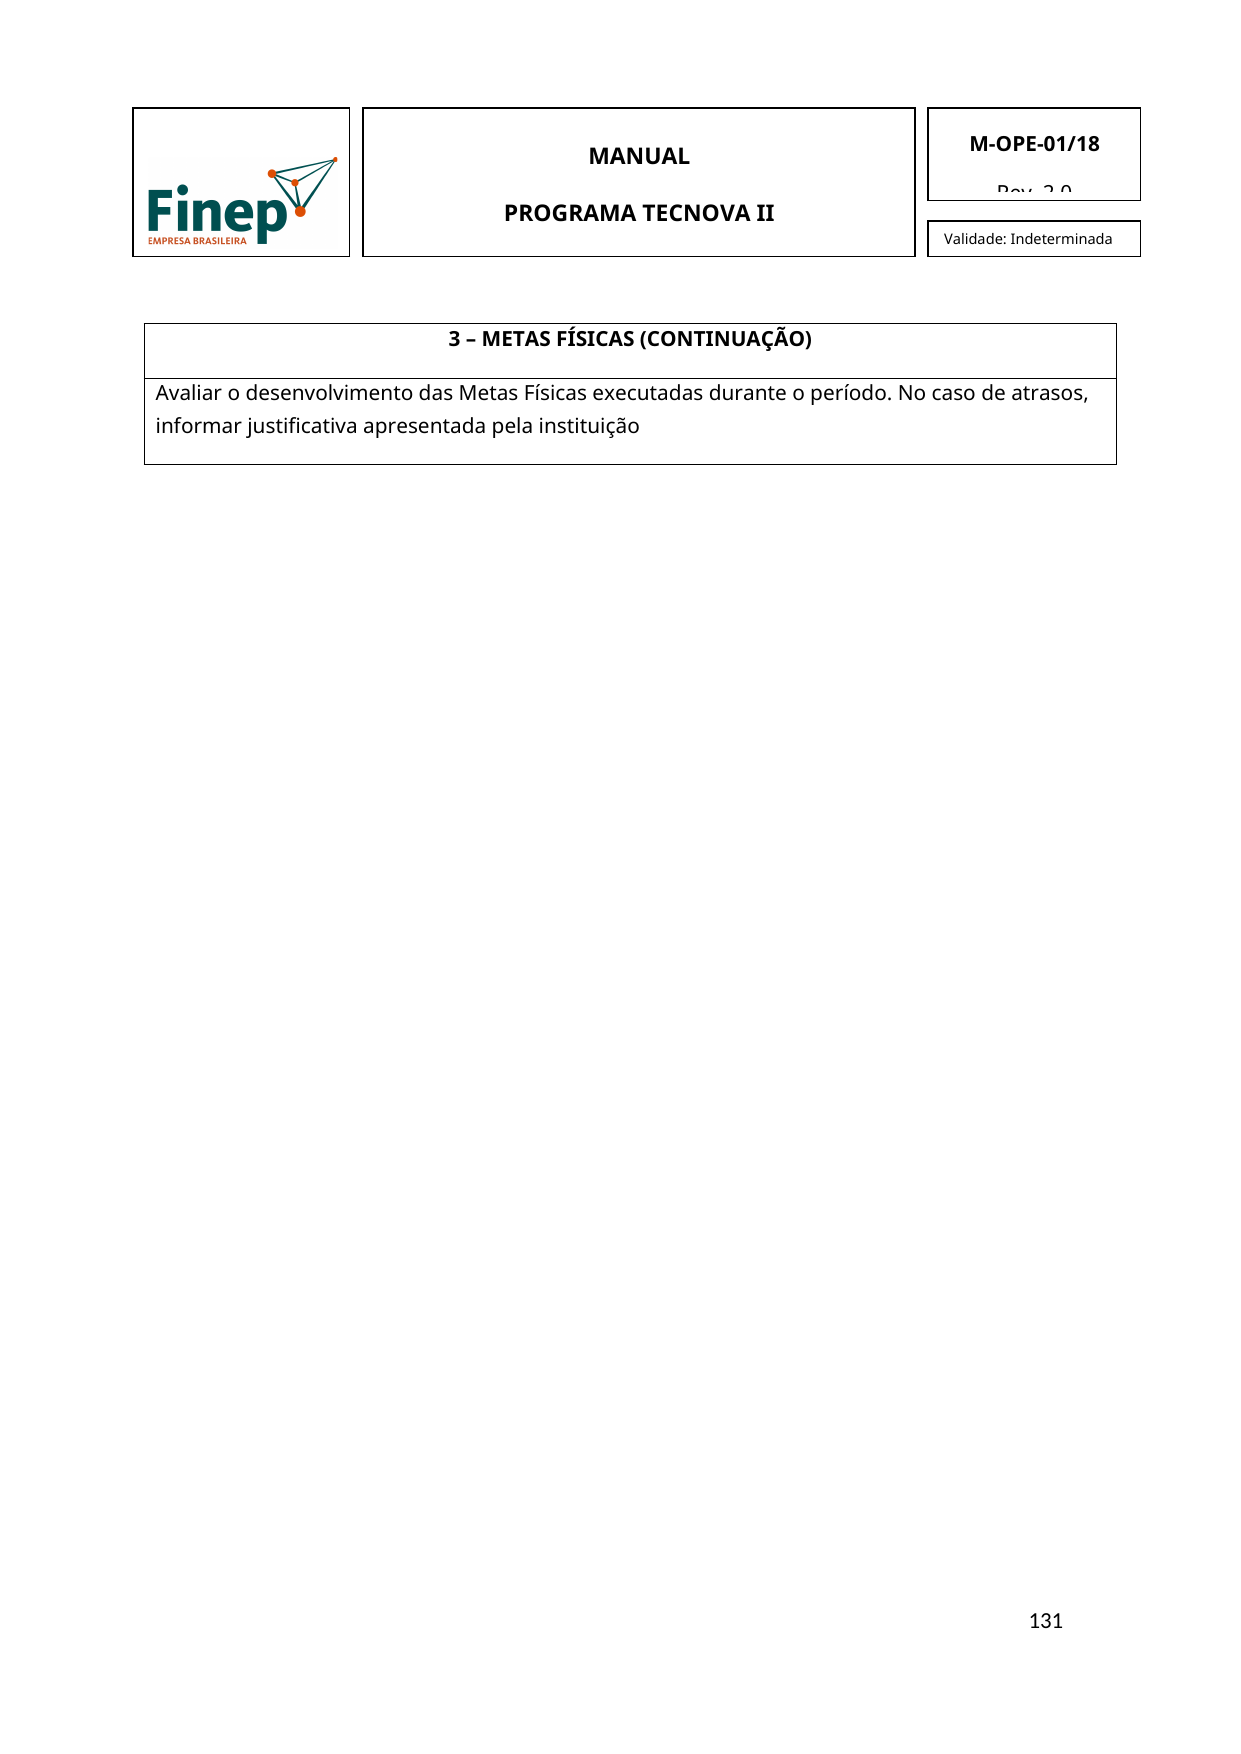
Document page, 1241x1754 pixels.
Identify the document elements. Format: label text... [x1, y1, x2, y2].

table_cell Avaliar o desenvolvimento das Metas Físicas executadas durante o período. No caso de atrasos, informar justificativa apresentada pela instituição [145, 379, 1116, 464]
table_header 3 – METAS FÍSICAS (CONTINUAÇÃO) [145, 324, 1116, 377]
